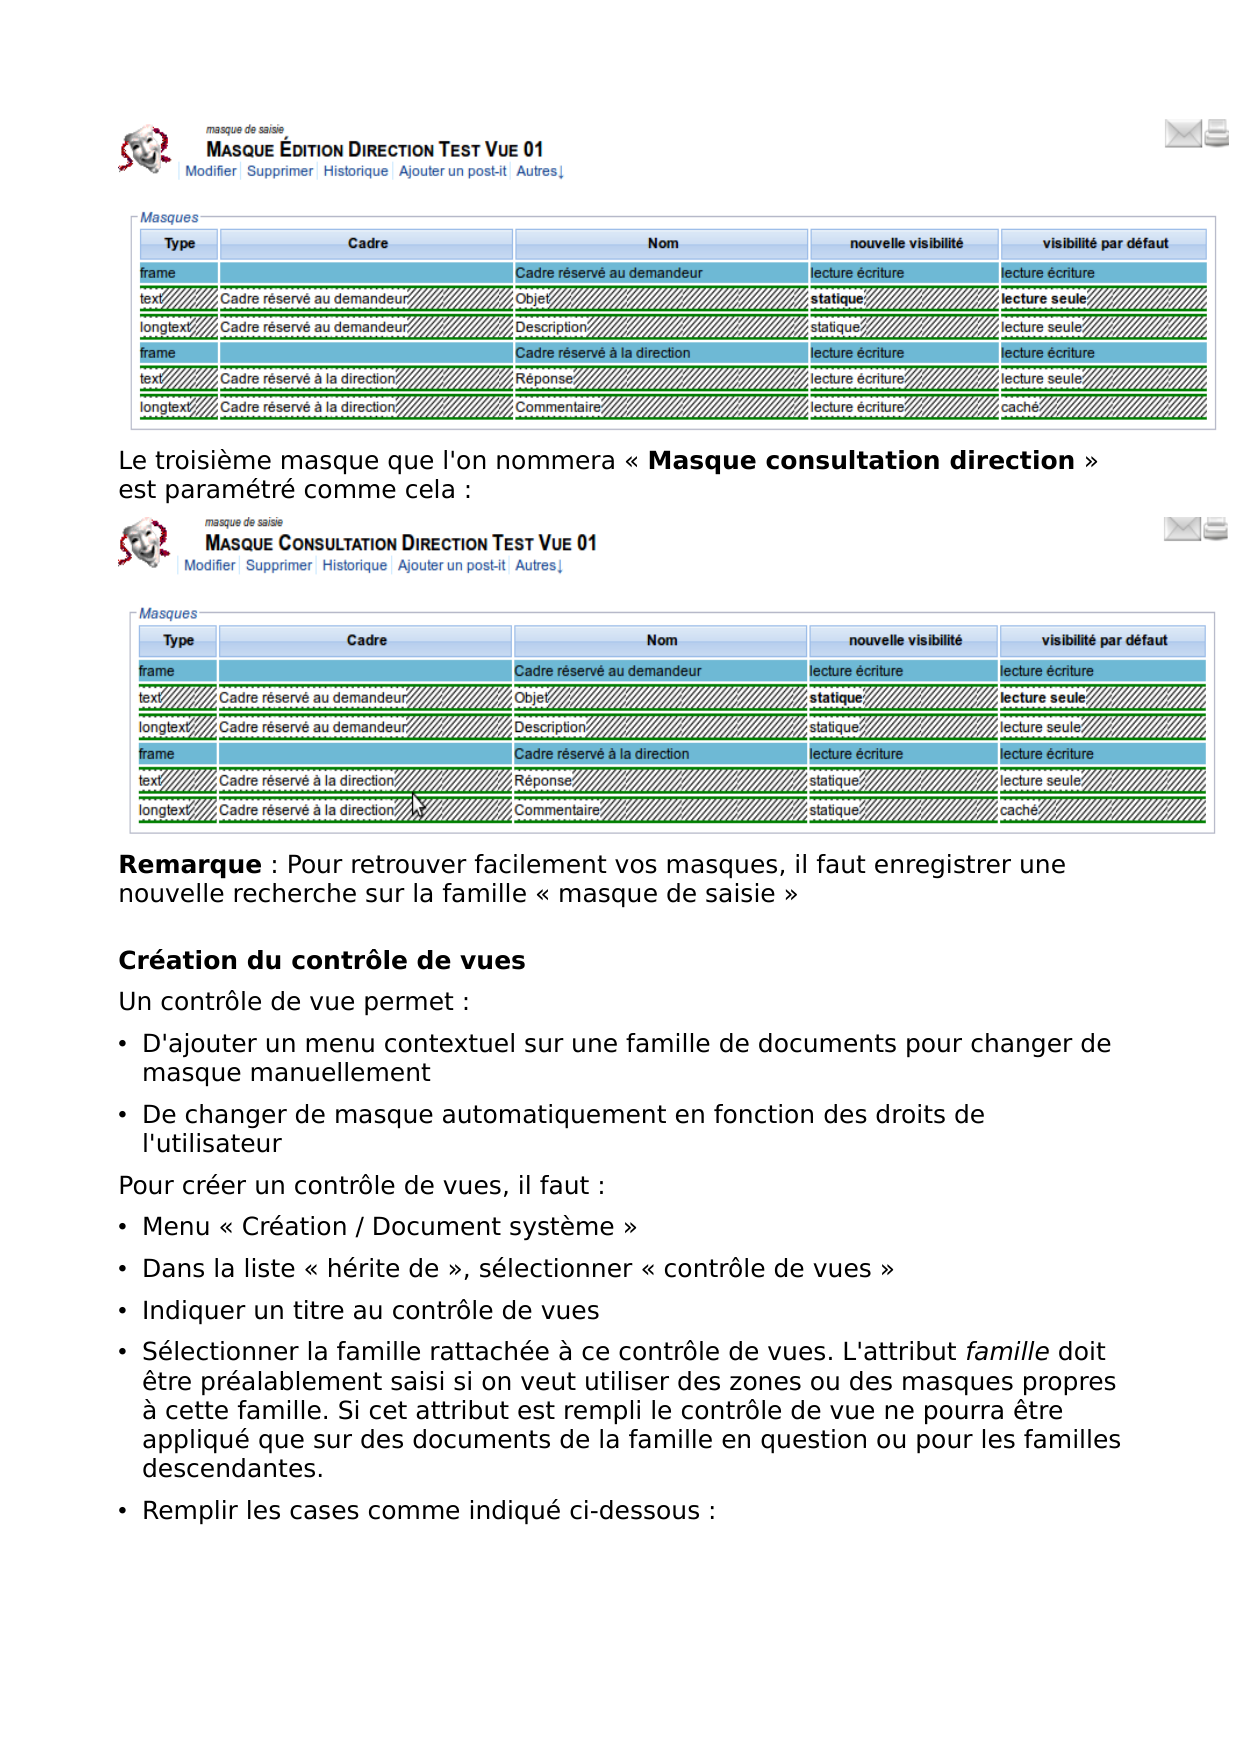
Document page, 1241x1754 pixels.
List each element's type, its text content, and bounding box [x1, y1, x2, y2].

subtitle Création du contrôle de vues [118, 946, 1122, 975]
list Dans la liste « hérite de », sélectionner « contrôle de vues » [118, 1254, 1122, 1283]
picture [118, 517, 1228, 838]
picture [118, 118, 1229, 434]
text Un contrôle de vue permet : [118, 988, 1122, 1017]
list De changer de masque automatiquement en fonction des droits de l'utilisateur [118, 1100, 1122, 1158]
list D'ajouter un menu contextuel sur une famille de documents pour changer de masque manuellement [118, 1029, 1122, 1088]
text Remarque : Pour retrouver facilement vos masques, il faut enregistrer une nouvelle recherche sur la famille « masque de saisie » [118, 850, 1122, 908]
list Indiquer un titre au contrôle de vues [118, 1296, 1122, 1325]
list Sélectionner la famille rattachée à ce contrôle de vues. L'attribut famille doit être préalablement saisi si on veut utiliser des zones ou des masques propres à cette famille. Si cet attribut est rempli le contrôle de vue ne pourra être appliqué que sur des documents de la famille en question ou pour les familles descendantes. [118, 1338, 1122, 1483]
text Pour créer un contrôle de vues, il faut : [118, 1171, 1122, 1200]
list Remplir les cases comme indiqué ci-dessous : [118, 1496, 1122, 1525]
list Menu « Création / Document système » [118, 1213, 1122, 1242]
text Le troisième masque que l'on nommera « Masque consultation direction » est paramétré comme cela : [118, 446, 1122, 505]
